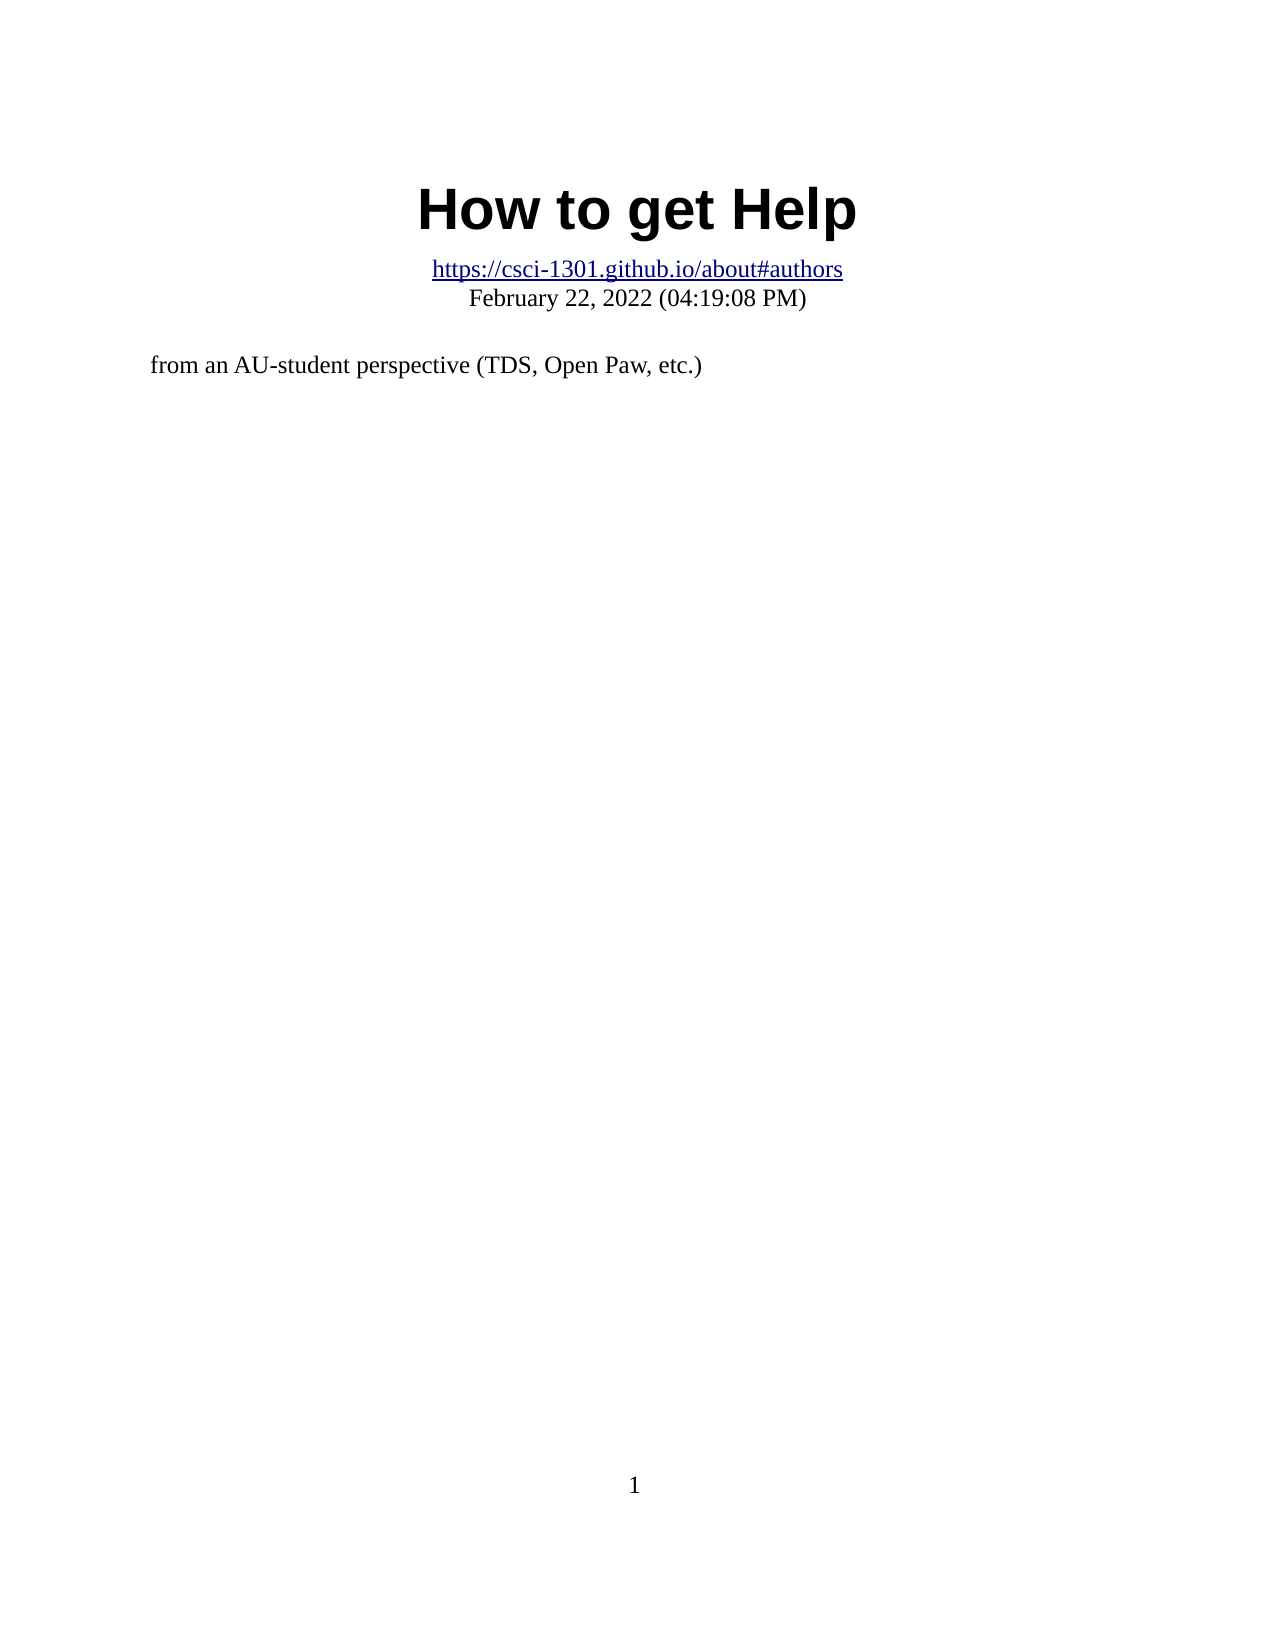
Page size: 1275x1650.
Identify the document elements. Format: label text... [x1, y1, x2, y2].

text https://csci-1301.github.io/about#authors [150, 254, 1125, 283]
text from an AU-student perspective (TDS, Open Paw, etc.) [150, 350, 1125, 378]
text February 22, 2022 (04:19:08 PM) [150, 283, 1125, 312]
title How to get Help [150, 175, 1125, 242]
